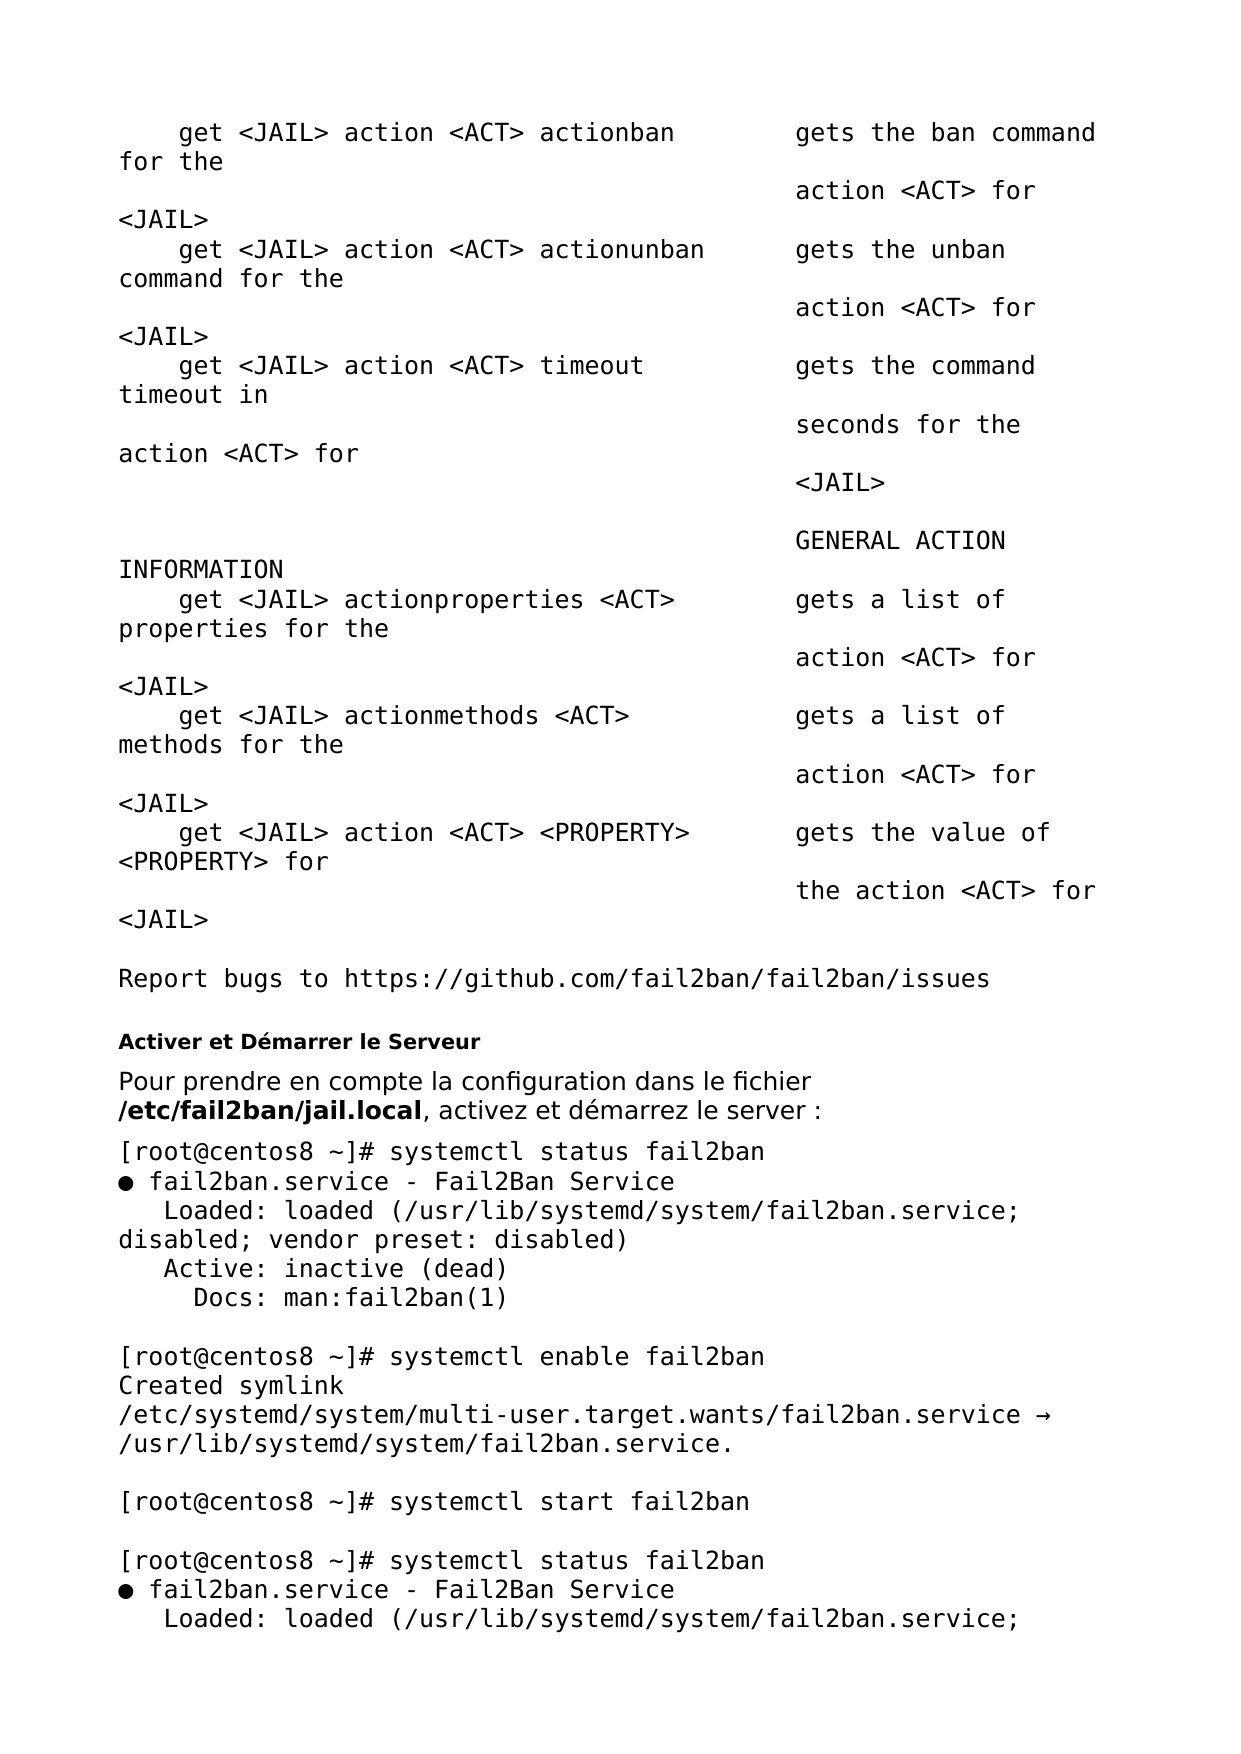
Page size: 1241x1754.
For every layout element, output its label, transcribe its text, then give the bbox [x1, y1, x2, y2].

text [root@centos8 ~]# systemctl status fail2ban ● fail2ban.service - Fail2Ban Service Loaded: loaded (/usr/lib/systemd/system/fail2ban.service; disabled; vendor preset: disabled) Active: inactive (dead) Docs: man:fail2ban(1) [root@centos8 ~]# systemctl enable fail2ban Created symlink /etc/systemd/system/multi-user.target.wants/fail2ban.service → /usr/lib/systemd/system/fail2ban.service. [root@centos8 ~]# systemctl start fail2ban [root@centos8 ~]# systemctl status fail2ban ● fail2ban.service - Fail2Ban Service Loaded: loaded (/usr/lib/systemd/system/fail2ban.service; [118, 1137, 1122, 1633]
text Pour prendre en compte la configuration dans le fichier /etc/fail2ban/jail.local, activez et démarrez le server : [118, 1067, 1122, 1125]
subtitle Activer et Démarrer le Serveur [118, 1030, 1122, 1054]
text get <JAIL> action <ACT> actionban gets the ban command for the action <ACT> for <JAIL> get <JAIL> action <ACT> actionunban gets the unban command for the action <ACT> for <JAIL> get <JAIL> action <ACT> timeout gets the command timeout in seconds for the action <ACT> for <JAIL> GENERAL ACTION INFORMATION get <JAIL> actionproperties <ACT> gets a list of properties for the action <ACT> for <JAIL> get <JAIL> actionmethods <ACT> gets a list of methods for the action <ACT> for <JAIL> get <JAIL> action <ACT> <PROPERTY> gets the value of <PROPERTY> for the action <ACT> for <JAIL> Report bugs to https://github.com/fail2ban/fail2ban/issues [118, 118, 1122, 993]
